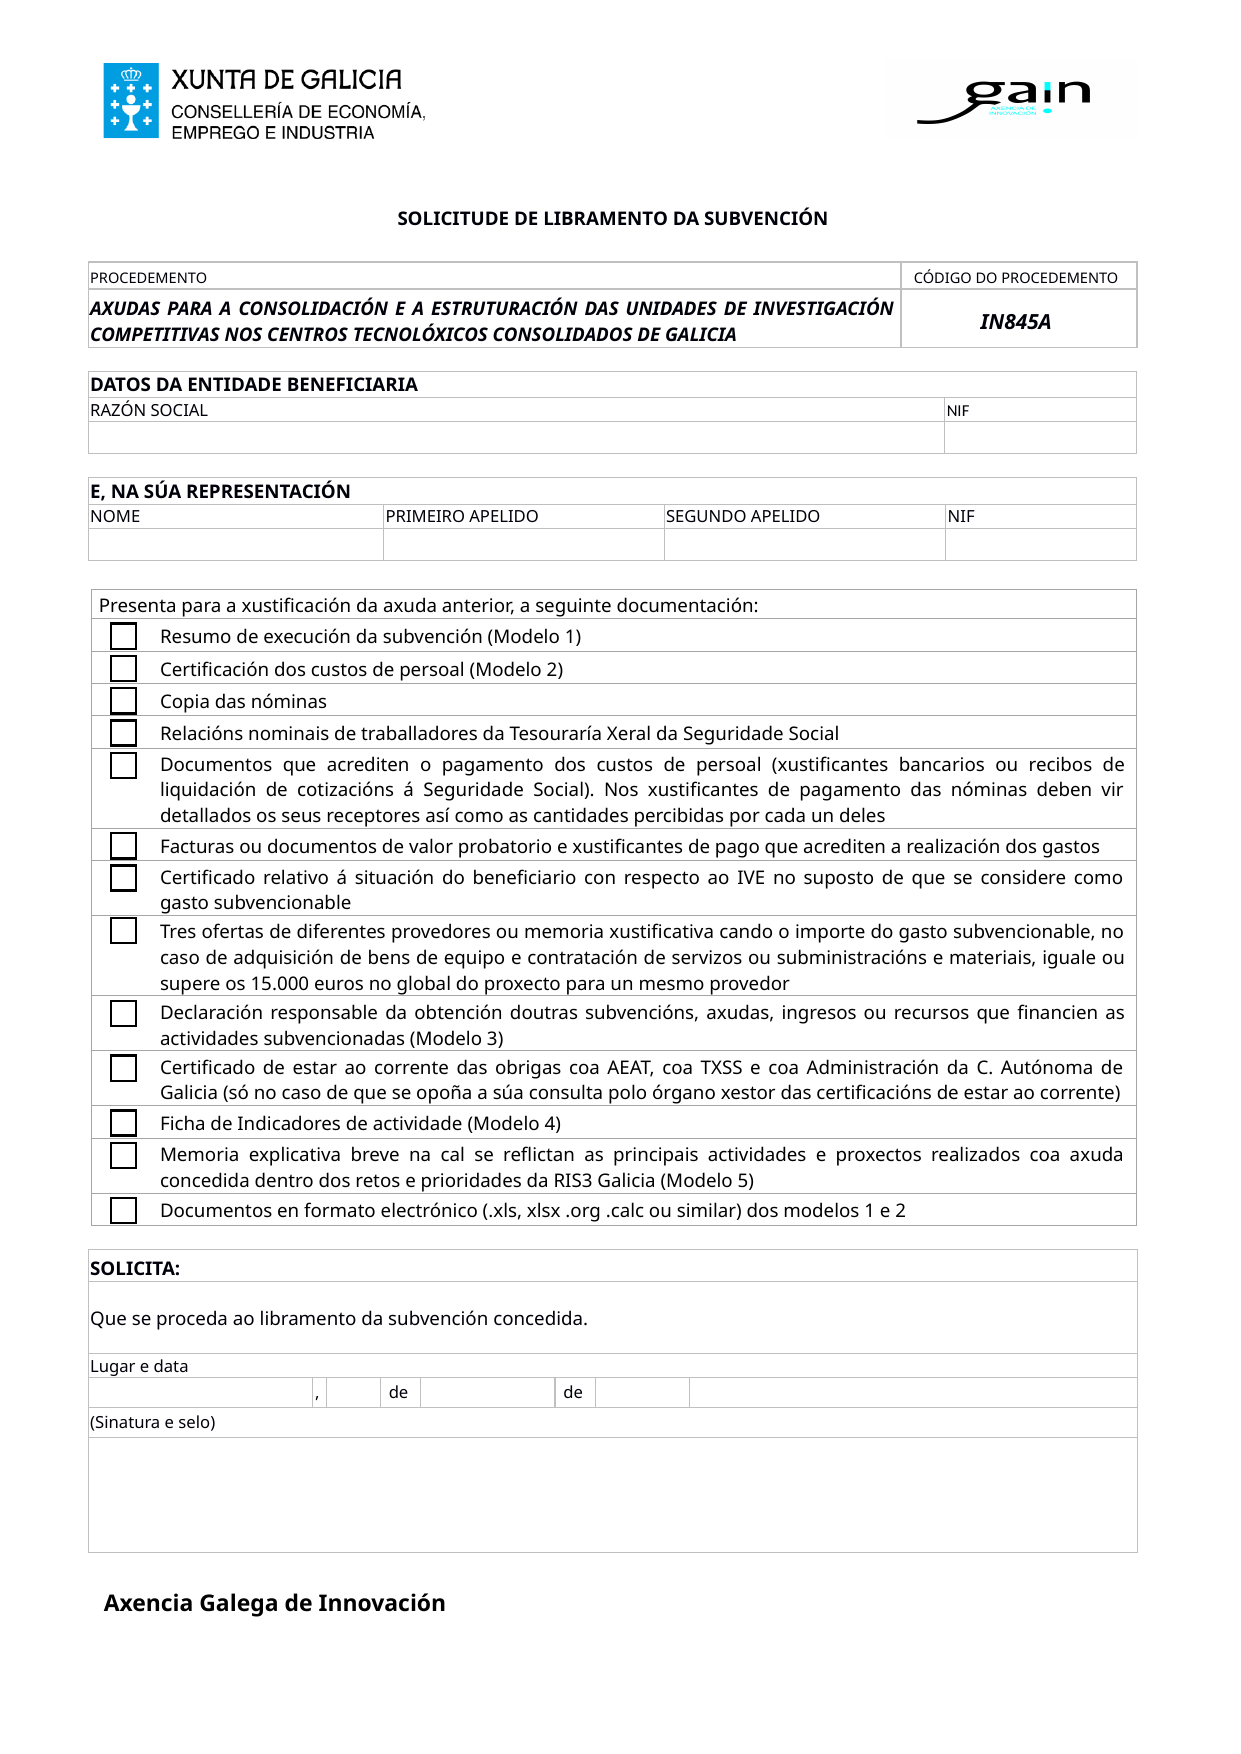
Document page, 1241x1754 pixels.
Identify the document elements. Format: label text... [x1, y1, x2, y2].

table_cell SEGUNDO APELIDO [665, 505, 945, 527]
table_header Presenta para a xustificación da axuda anterior, a seguinte documentación: [92, 590, 1136, 618]
table_cell PRIMEIRO APELIDO [384, 505, 664, 527]
table_cell NIF [946, 505, 1136, 527]
table_cell [89, 1438, 1137, 1552]
table_cell [92, 1194, 148, 1225]
table_cell [421, 1378, 554, 1407]
picture [144, 101, 151, 108]
table_cell NOME [89, 505, 383, 527]
table_cell [92, 716, 148, 747]
table_cell [384, 529, 664, 560]
table_cell Memoria explicativa breve na cal se reflictan as principais actividades e proxectos realizados coa axuda concedida dentro dos retos e prioridades da RIS3 Galicia (Modelo 5) [148, 1139, 1136, 1192]
table_cell Declaración responsable da obtención doutras subvencións, axudas, ingresos ou recursos que financien as actividades subvencionadas (Modelo 3) [148, 996, 1136, 1050]
table_header CÓDIGO DO PROCEDEMENTO [902, 263, 1136, 288]
table_cell Certificado relativo á situación do beneficiario con respecto ao IVE no suposto de que se considere como gasto subvencionable [148, 861, 1136, 915]
table_cell IN845A [902, 290, 1136, 347]
table_cell [327, 1378, 380, 1407]
table_cell RAZÓN SOCIAL [89, 398, 944, 421]
picture [144, 117, 151, 124]
picture [144, 85, 151, 92]
table_cell [92, 749, 148, 828]
table_cell [92, 652, 148, 683]
picture [111, 101, 119, 108]
table_cell Documentos que acrediten o pagamento dos custos de persoal (xustificantes bancarios ou recibos de liquidación de cotizacións á Seguridade Social). Nos xustificantes de pagamento das nóminas deben vir detallados os seus receptores así como as cantidades percibidas por cada un deles [148, 749, 1136, 828]
table_cell [92, 861, 148, 915]
table_cell [92, 1106, 148, 1137]
table_header E, NA SÚA REPRESENTACIÓN [89, 478, 1136, 504]
picture [127, 96, 135, 103]
table_header SOLICITA: [89, 1250, 1137, 1281]
table_cell [89, 1378, 312, 1407]
table_cell Lugar e data [89, 1354, 1137, 1377]
text Axencia Galega de Innovación [103, 1587, 1122, 1618]
table_cell Certificación dos custos de persoal (Modelo 2) [148, 652, 1136, 683]
table_cell Relacións nominais de traballadores da Tesouraría Xeral da Seguridade Social [148, 716, 1136, 747]
picture [111, 85, 119, 92]
table_cell de [381, 1378, 420, 1407]
table_cell , [313, 1378, 326, 1407]
table_cell [89, 422, 944, 453]
picture [111, 117, 119, 124]
table_cell de [556, 1378, 595, 1407]
table_cell AXUDAS PARA A CONSOLIDACIÓN E A ESTRUTURACIÓN DAS UNIDADES DE INVESTIGACIÓN COMPETITIVAS NOS CENTROS TECNOLÓXICOS CONSOLIDADOS DE GALICIA [89, 290, 900, 347]
text SOLICITUDE DE LIBRAMENTO DA SUBVENCIÓN [103, 205, 1122, 231]
table_cell [665, 529, 945, 560]
table_cell Documentos en formato electrónico (.xls, xlsx .org .calc ou similar) dos modelos 1 e 2 [148, 1194, 1136, 1225]
picture [123, 106, 140, 130]
table_cell [596, 1378, 689, 1407]
table_cell [92, 916, 148, 995]
table_cell Que se proceda ao libramento da subvención concedida. [89, 1282, 1137, 1353]
table_cell [92, 1139, 148, 1192]
table_cell [92, 996, 148, 1050]
table_cell Tres ofertas de diferentes provedores ou memoria xustificativa cando o importe do gasto subvencionable, no caso de adquisición de bens de equipo e contratación de servizos ou subministracións e materiais, iguale ou supere os 15.000 euros no global do proxecto para un mesmo provedor [148, 916, 1136, 995]
table_cell [946, 529, 1136, 560]
picture [127, 85, 134, 92]
table_cell [92, 684, 148, 715]
picture [159, 63, 425, 139]
table_cell [92, 1051, 148, 1105]
picture [884, 58, 1138, 139]
table_cell Ficha de Indicadores de actividade (Modelo 4) [148, 1106, 1136, 1137]
table_cell Facturas ou documentos de valor probatorio e xustificantes de pago que acrediten a realización dos gastos [148, 829, 1136, 860]
table_cell [89, 529, 383, 560]
table_cell [945, 422, 1136, 453]
table_cell Copia das nóminas [148, 684, 1136, 715]
table_header PROCEDEMENTO [89, 263, 900, 288]
table_cell Certificado de estar ao corrente das obrigas coa AEAT, coa TXSS e coa Administración da C. Autónoma de Galicia (só no caso de que se opoña a súa consulta polo órgano xestor das certificacións de estar ao corrente) [148, 1051, 1136, 1105]
table_cell NIF [945, 398, 1136, 421]
table_cell [92, 829, 148, 860]
table_cell (Sinatura e selo) [89, 1408, 1137, 1437]
table_cell [92, 619, 148, 651]
table_cell Resumo de execución da subvención (Modelo 1) [148, 619, 1136, 651]
table_header DATOS DA ENTIDADE BENEFICIARIA [89, 372, 1136, 397]
table_cell [690, 1378, 1137, 1407]
